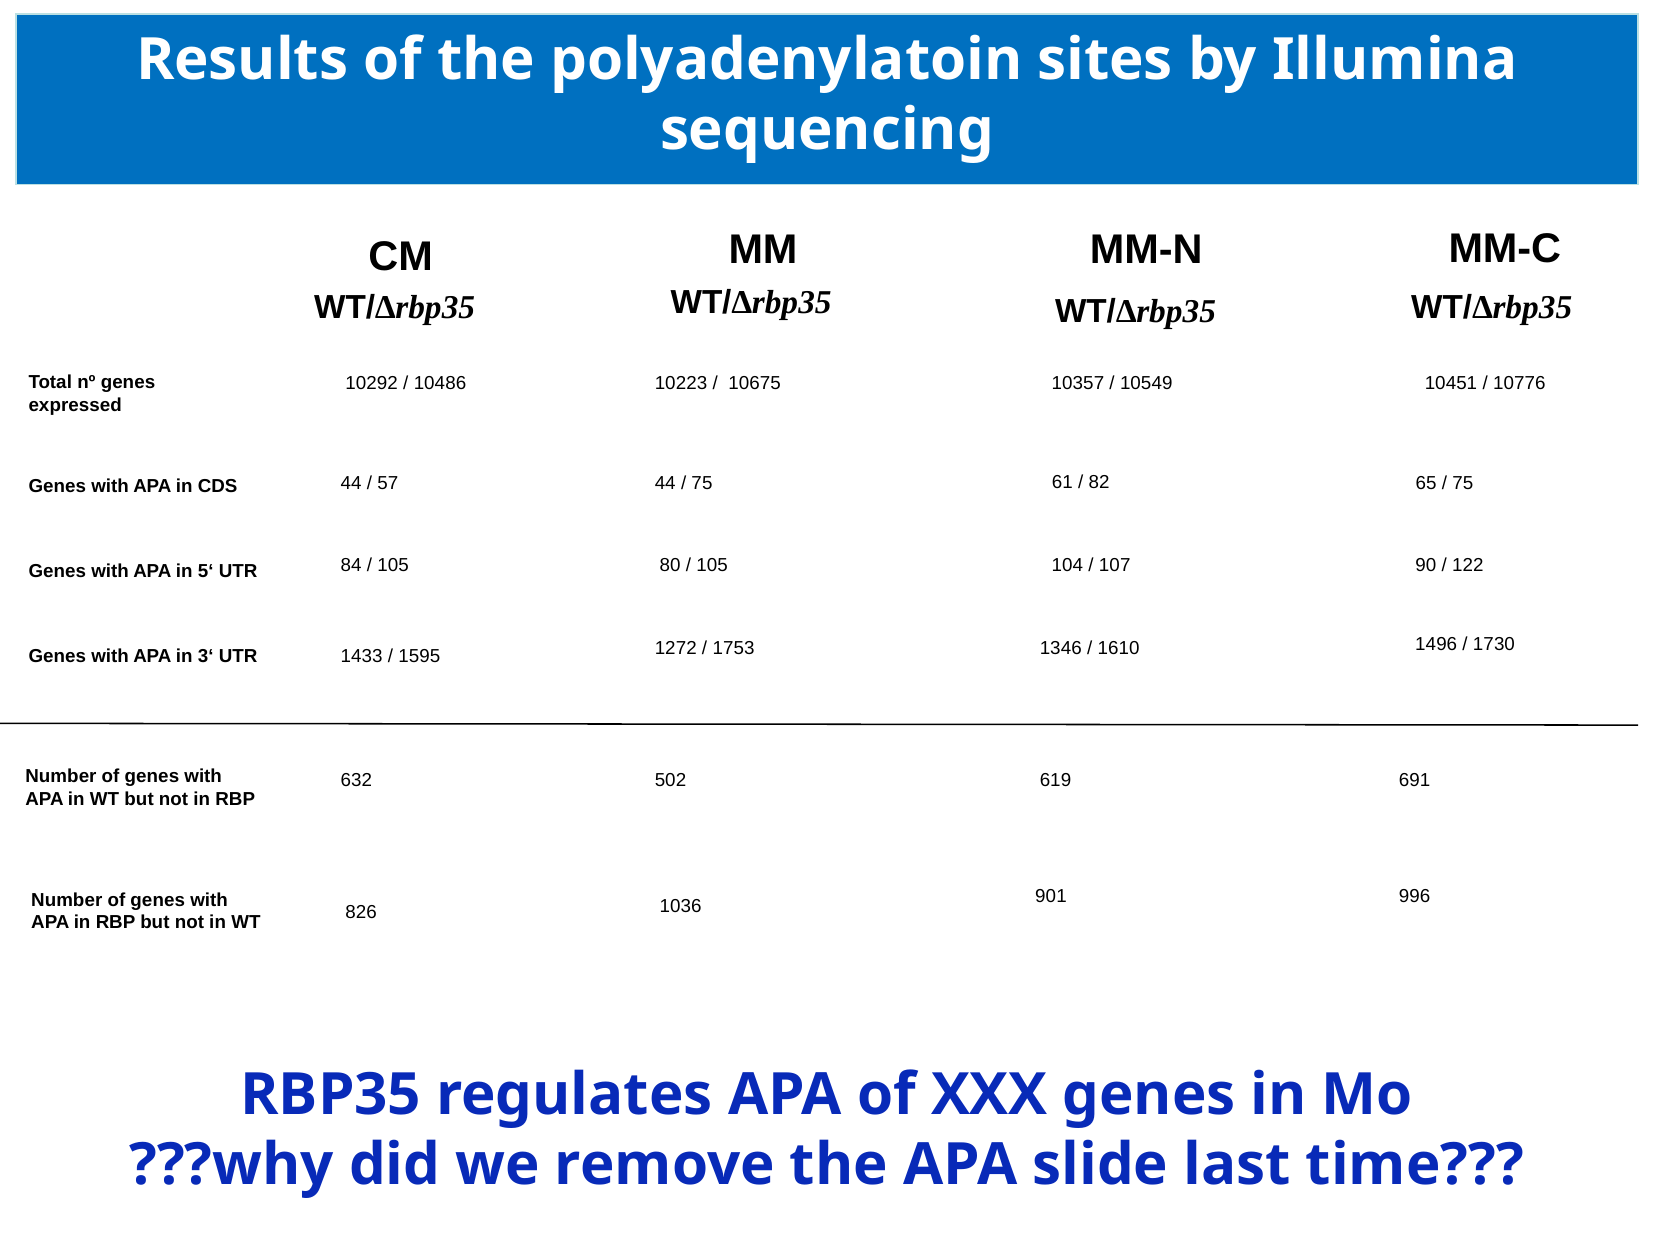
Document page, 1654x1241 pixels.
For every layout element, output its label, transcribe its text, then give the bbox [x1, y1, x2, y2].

text_box 1433 / 1595 [325, 636, 546, 703]
text_box 10357 / 10549 [1036, 363, 1257, 430]
text_box 10292 / 10486 [330, 363, 551, 430]
text_box 691 [1384, 760, 1604, 827]
text_box 996 [1384, 876, 1604, 943]
text_box WT/∆rbp35 [1396, 277, 1617, 323]
text_box Genes with APA in 3‘ UTR [13, 636, 313, 684]
text_box 84 / 105 [325, 545, 546, 612]
text_box WT/∆rbp35 [1040, 281, 1260, 327]
text_box 80 / 105 [644, 545, 865, 612]
text_box 502 [640, 760, 860, 827]
text_box 1496 / 1730 [1400, 623, 1620, 690]
text_box 826 [330, 892, 398, 933]
text_box Results of the polyadenylatoin sites by Illumina sequencing [15, 14, 1638, 185]
text_box 104 / 107 [1036, 545, 1257, 612]
text_box 10451 / 10776 [1410, 363, 1630, 430]
text_box RBP35 regulates APA of XXX genes in Mo ???why did we remove the APA slide last time??? [15, 1048, 1638, 1143]
text_box 61 / 82 [1037, 462, 1257, 530]
text_box 90 / 122 [1400, 545, 1621, 612]
text_box 44 / 57 [325, 462, 546, 530]
text_box 44 / 75 [640, 462, 860, 530]
text_box WT/∆rbp35 [655, 273, 876, 319]
text_box Genes with APA in CDS [13, 466, 304, 514]
text_box 901 [1020, 876, 1240, 943]
text_box WT/∆rbp35 [299, 278, 519, 324]
text_box Number of genes with APA in WT but not in RBP [10, 756, 272, 853]
text_box MM [713, 214, 816, 273]
text_box 65 / 75 [1400, 462, 1621, 530]
text_box 632 [325, 760, 546, 827]
text_box CM [353, 221, 451, 278]
text_box Genes with APA in 5‘ UTR [13, 551, 313, 599]
text_box 1036 [644, 886, 713, 926]
text_box Number of genes with APA in RBP but not in WT [16, 879, 278, 976]
text_box Total nº genes expressed [13, 362, 234, 429]
text_box 1346 / 1610 [1025, 628, 1245, 695]
text_box MM-N [1075, 214, 1221, 281]
text_box 1272 / 1753 [640, 628, 860, 695]
text_box 619 [1025, 760, 1245, 827]
text_box MM-C [1433, 213, 1579, 277]
text_box 10223 / 10675 [640, 363, 860, 430]
